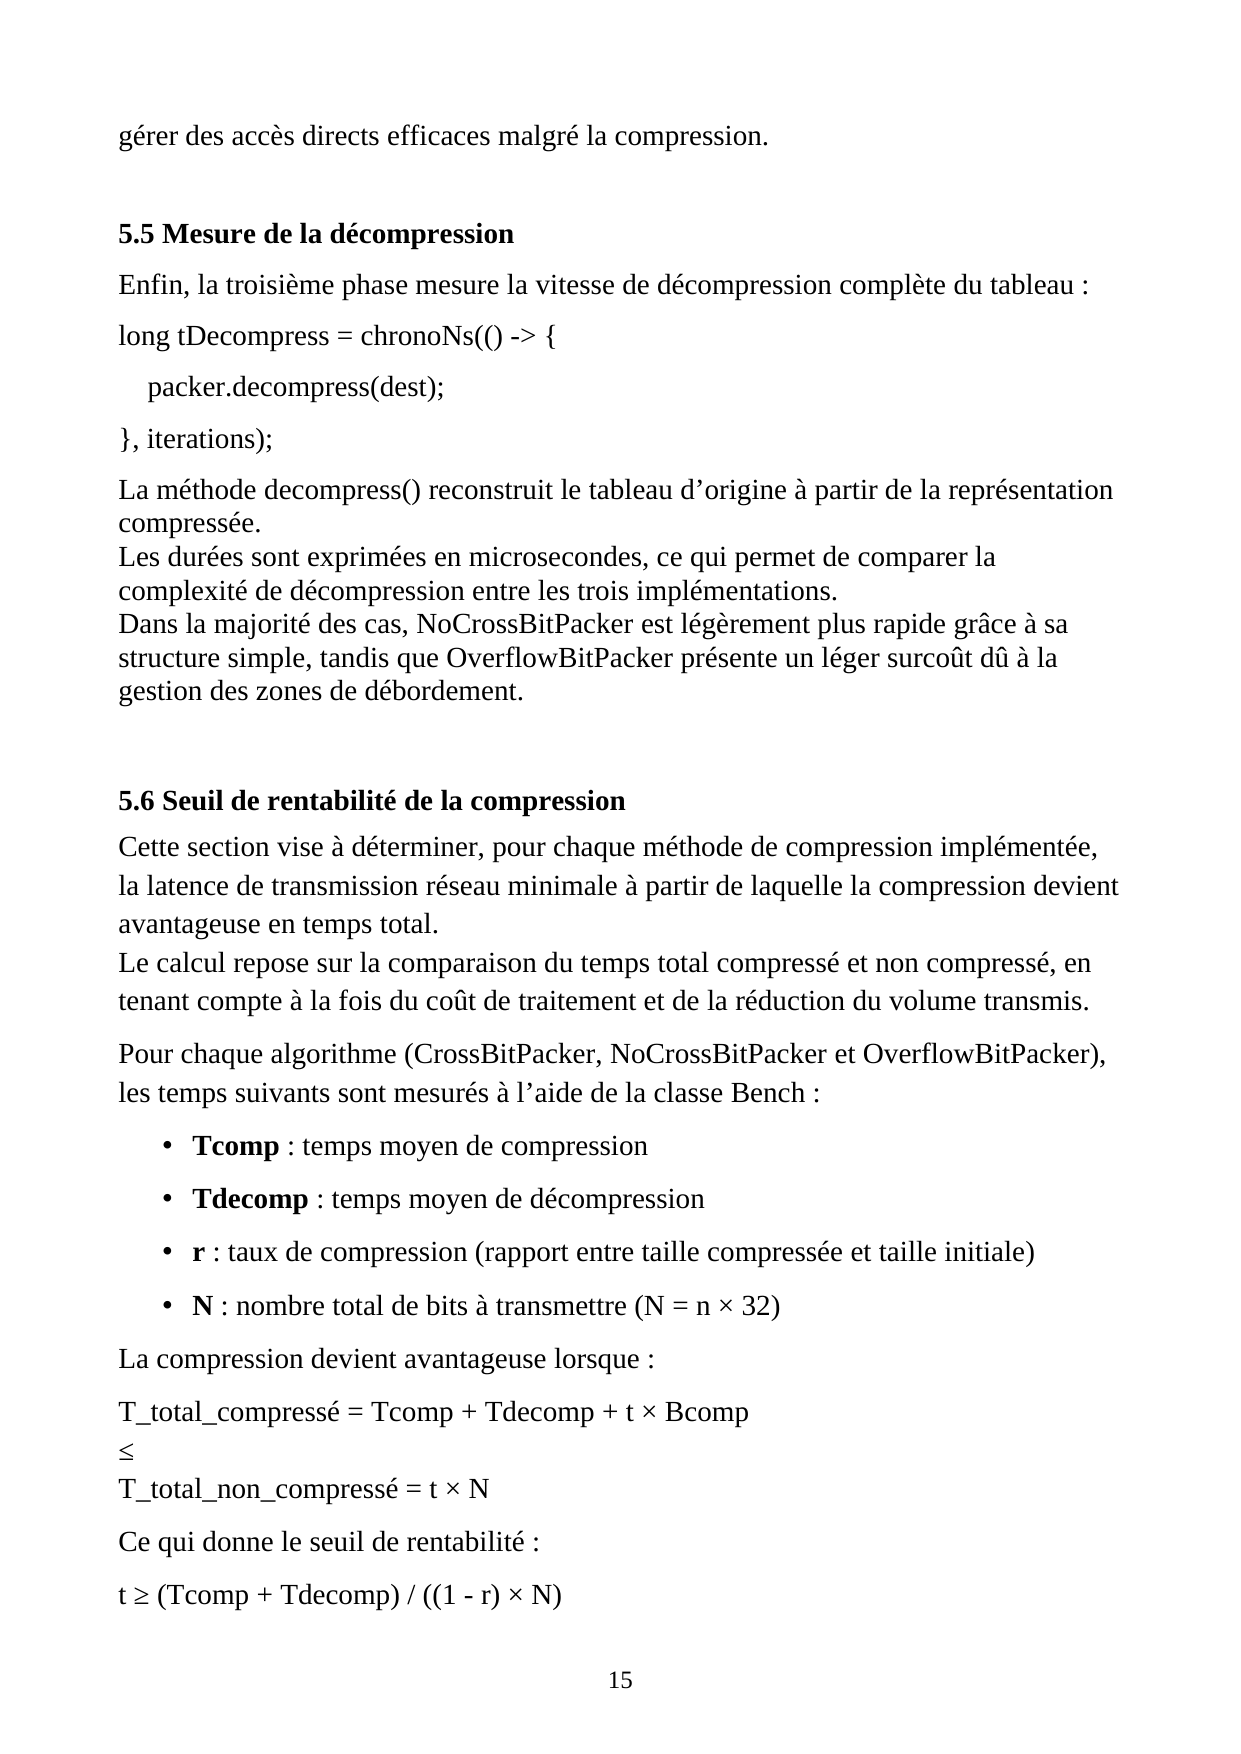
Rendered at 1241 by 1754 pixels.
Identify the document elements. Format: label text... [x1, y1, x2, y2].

text La compression devient avantageuse lorsque : [118, 1341, 1122, 1374]
list Tcomp : temps moyen de compression [162, 1128, 1122, 1162]
text Cette section vise à déterminer, pour chaque méthode de compression implémentée, la latence de transmission réseau minimale à partir de laquelle la compression devient avantageuse en temps total. Le calcul repose sur la comparaison du temps total compressé et non compressé, en tenant compte à la fois du coût de traitement et de la réduction du volume transmis. [118, 829, 1122, 1017]
text }, iterations); [118, 421, 1122, 454]
text La méthode decompress() reconstruit le tableau d’origine à partir de la représentation compressée. Les durées sont exprimées en microsecondes, ce qui permet de comparer la complexité de décompression entre les trois implémentations. Dans la majorité des cas, NoCrossBitPacker est légèrement plus rapide grâce à sa structure simple, tandis que OverflowBitPacker présente un léger surcoût dû à la gestion des zones de débordement. [118, 472, 1122, 707]
text Pour chaque algorithme (CrossBitPacker, NoCrossBitPacker et OverflowBitPacker), les temps suivants sont mesurés à l’aide de la classe Bench : [118, 1036, 1122, 1108]
text packer.decompress(dest); [118, 369, 1122, 403]
text t ≥ (Tcomp + Tdecomp) / ((1 - r) × N) [118, 1577, 1122, 1611]
list r : taux de compression (rapport entre taille compressée et taille initiale) [162, 1234, 1122, 1268]
subtitle 5.5 Mesure de la décompression [118, 216, 1122, 249]
text long tDecompress = chronoNs(() -> { [118, 318, 1122, 352]
text gérer des accès directs efficaces malgré la compression. [118, 118, 1122, 152]
text T_total_compressé = Tcomp + Tdecomp + t × Bcomp ≤ T_total_non_compressé = t × N [118, 1394, 1122, 1505]
subtitle 5.6 Seuil de rentabilité de la compression [118, 783, 1122, 817]
text Enfin, la troisième phase mesure la vitesse de décompression complète du tableau : [118, 267, 1122, 301]
list N : nombre total de bits à transmettre (N = n × 32) [162, 1288, 1122, 1321]
text Ce qui donne le seuil de rentabilité : [118, 1524, 1122, 1558]
list Tdecomp : temps moyen de décompression [162, 1181, 1122, 1215]
